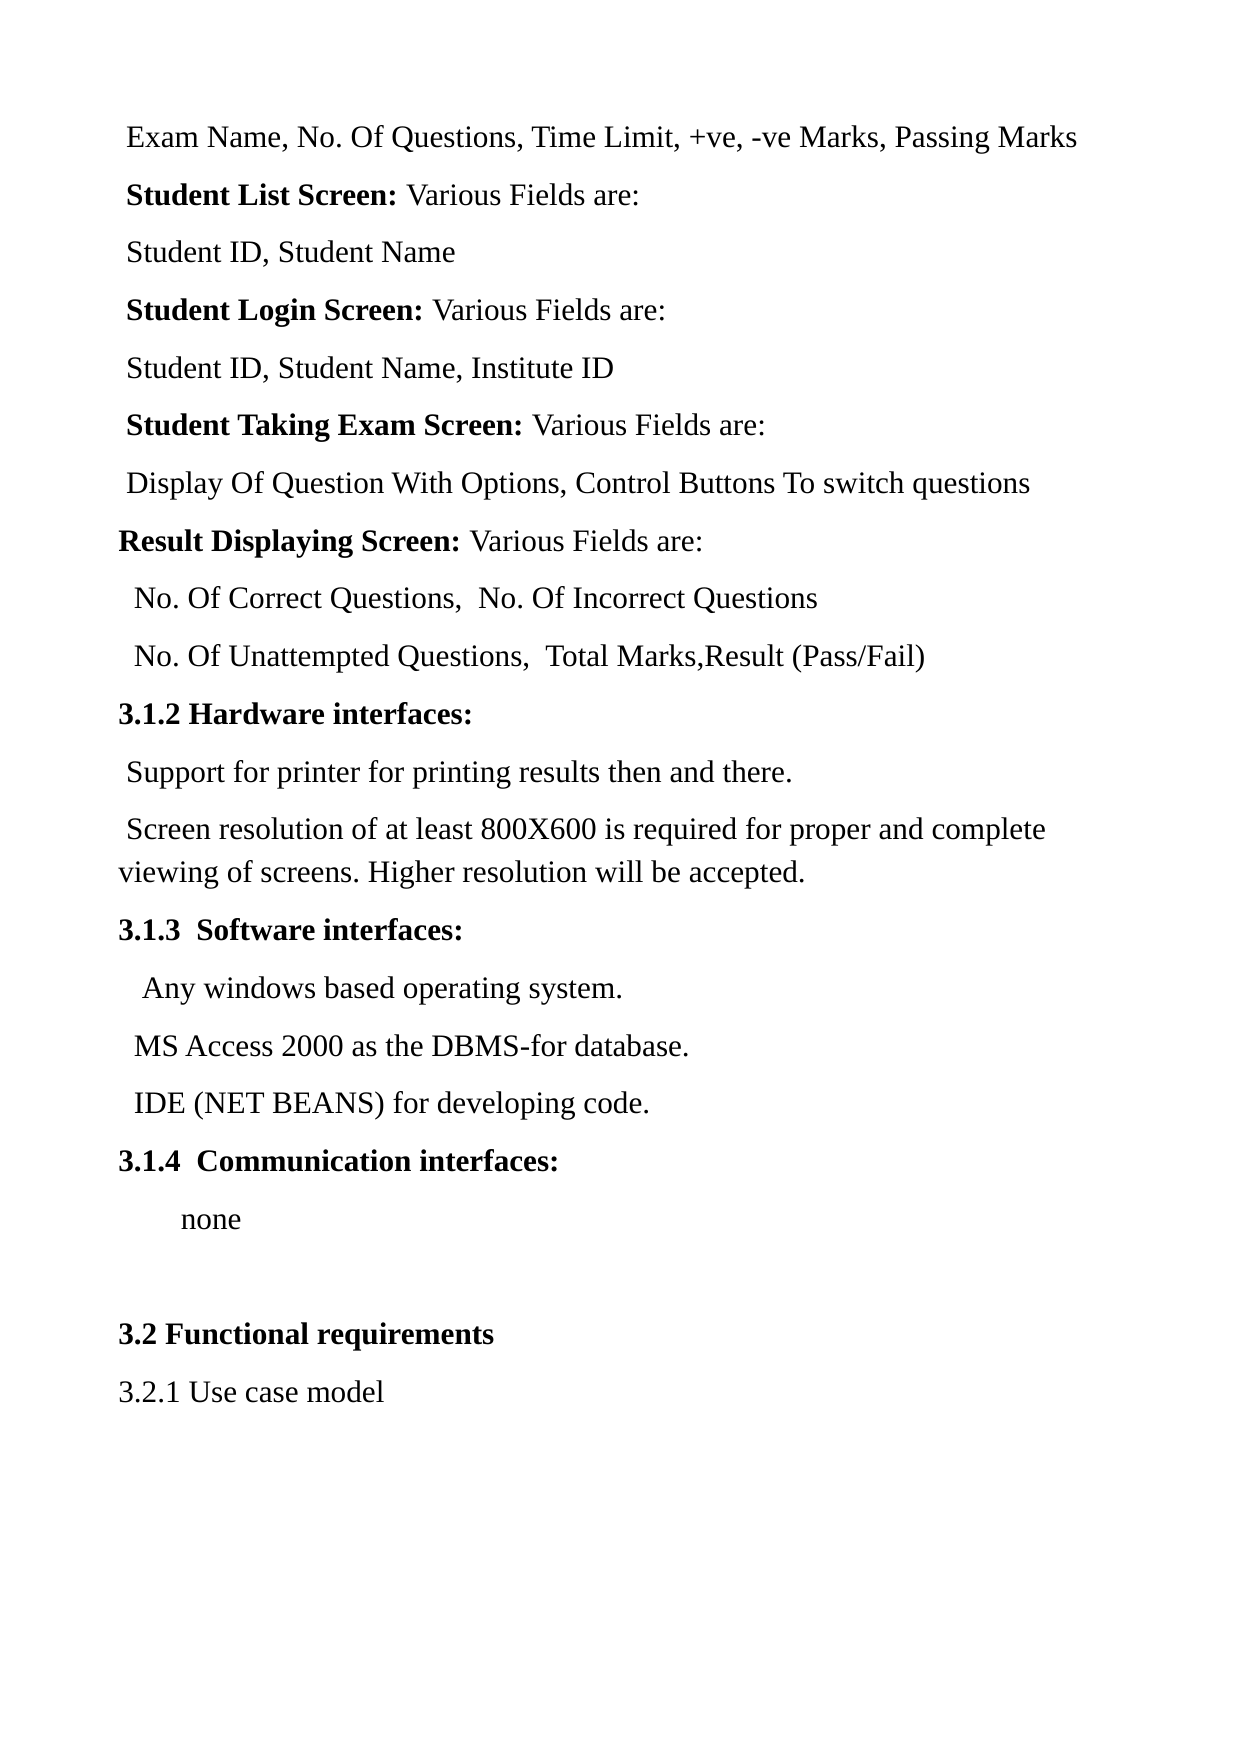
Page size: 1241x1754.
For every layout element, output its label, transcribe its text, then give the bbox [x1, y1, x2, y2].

text Student ID, Student Name, Institute ID [118, 349, 1122, 385]
text Result Displaying Screen: Various Fields are: [118, 522, 1122, 558]
text Any windows based operating system. [118, 969, 1122, 1005]
text Support for printer for printing results then and there. [118, 753, 1122, 789]
text IDE (NET BEANS) for developing code. [118, 1084, 1122, 1121]
text 3.2.1 Use case model [118, 1373, 1122, 1409]
text 3.1.4 Communication interfaces: [118, 1142, 1122, 1178]
text 3.1.2 Hardware interfaces: [118, 695, 1122, 731]
text MS Access 2000 as the DBMS-for database. [118, 1027, 1122, 1063]
text No. Of Correct Questions, No. Of Incorrect Questions [118, 580, 1122, 616]
text 3.2 Functional requirements [118, 1315, 1122, 1351]
text Display Of Question With Options, Control Buttons To switch questions [118, 464, 1122, 500]
text Student Login Screen: Various Fields are: [118, 291, 1122, 327]
text 3.1.3 Software interfaces: [118, 911, 1122, 947]
text Screen resolution of at least 800X600 is required for proper and complete viewing of screens. Higher resolution will be accepted. [118, 811, 1122, 890]
text Exam Name, No. Of Questions, Time Limit, +ve, -ve Marks, Passing Marks [118, 118, 1122, 154]
text Student Taking Exam Screen: Various Fields are: [118, 407, 1122, 443]
text Student ID, Student Name [118, 233, 1122, 269]
text none [118, 1200, 1122, 1236]
text No. Of Unattempted Questions, Total Marks,Result (Pass/Fail) [118, 637, 1122, 673]
text Student List Screen: Various Fields are: [118, 176, 1122, 212]
